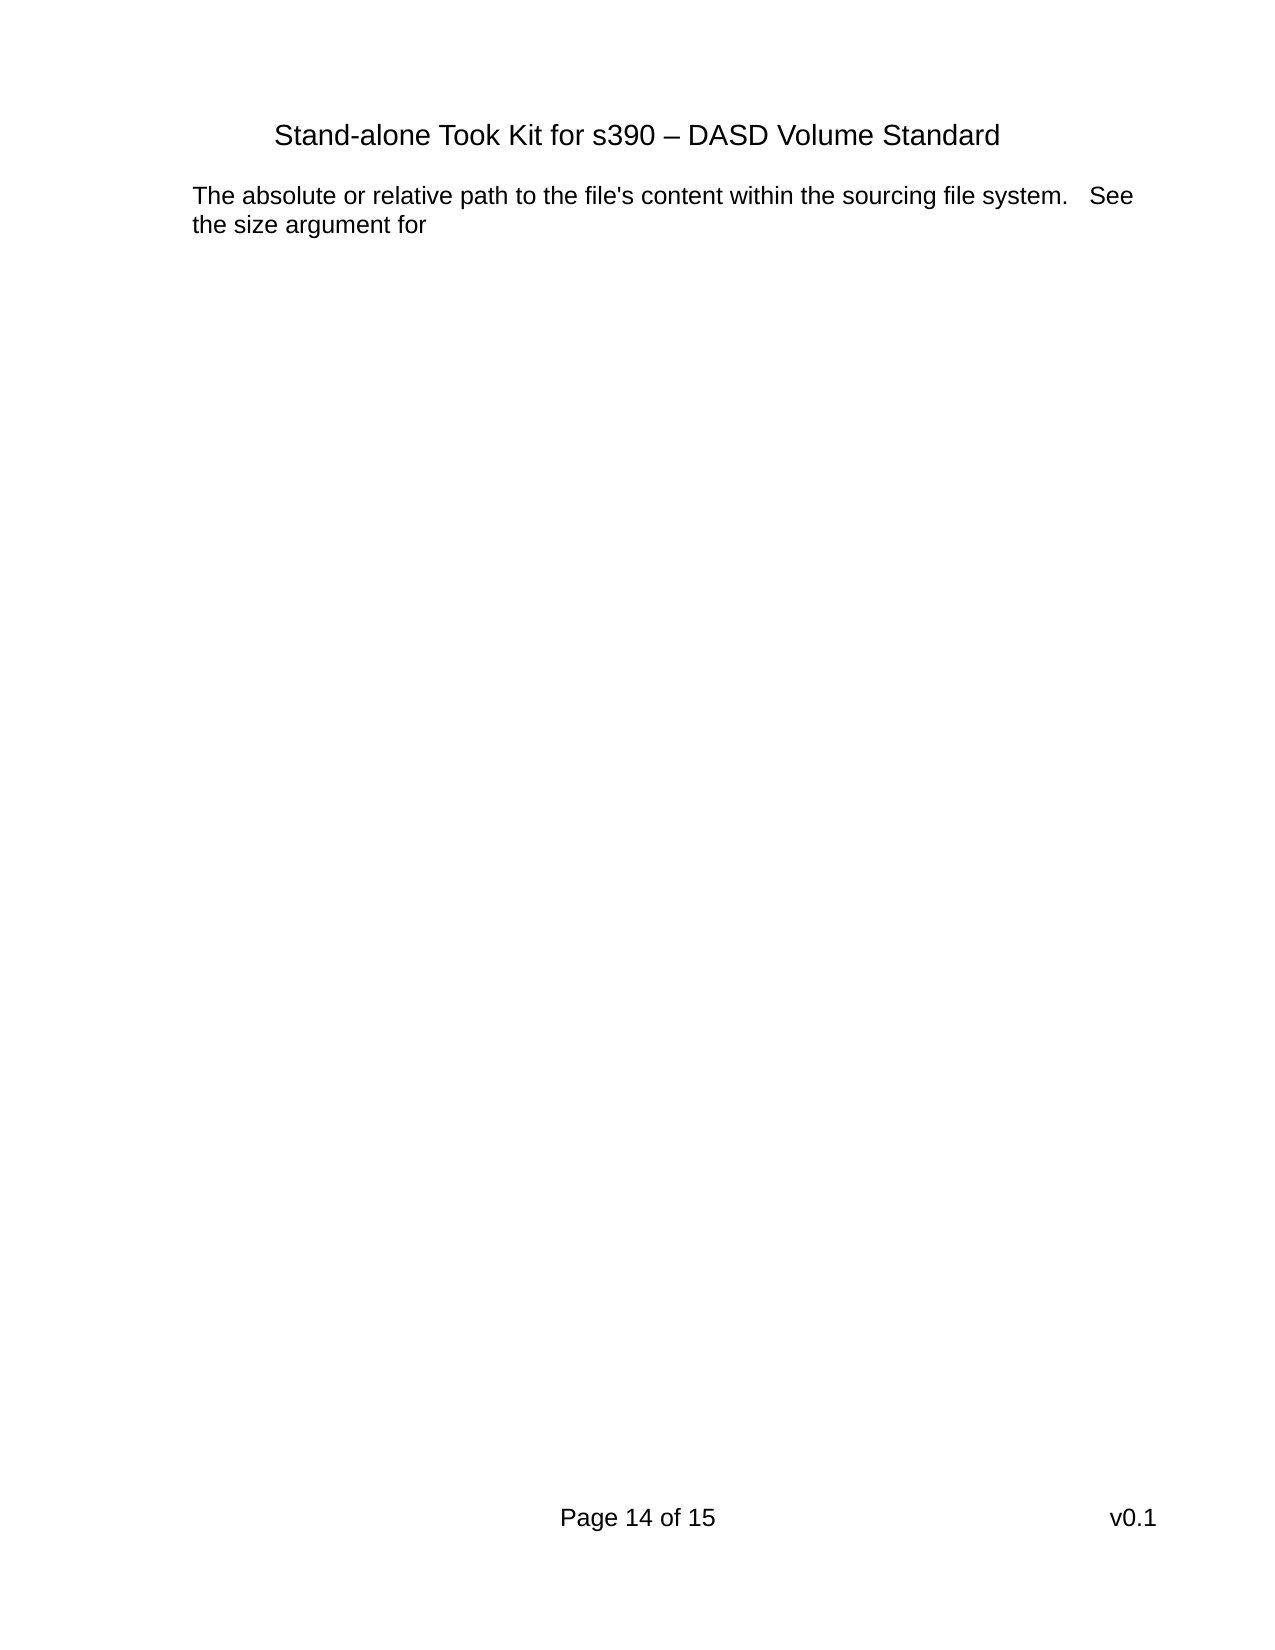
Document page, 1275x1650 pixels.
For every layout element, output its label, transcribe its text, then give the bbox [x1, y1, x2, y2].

text The absolute or relative path to the file's content within the sourcing file system. See the size argument for [192, 181, 1157, 239]
